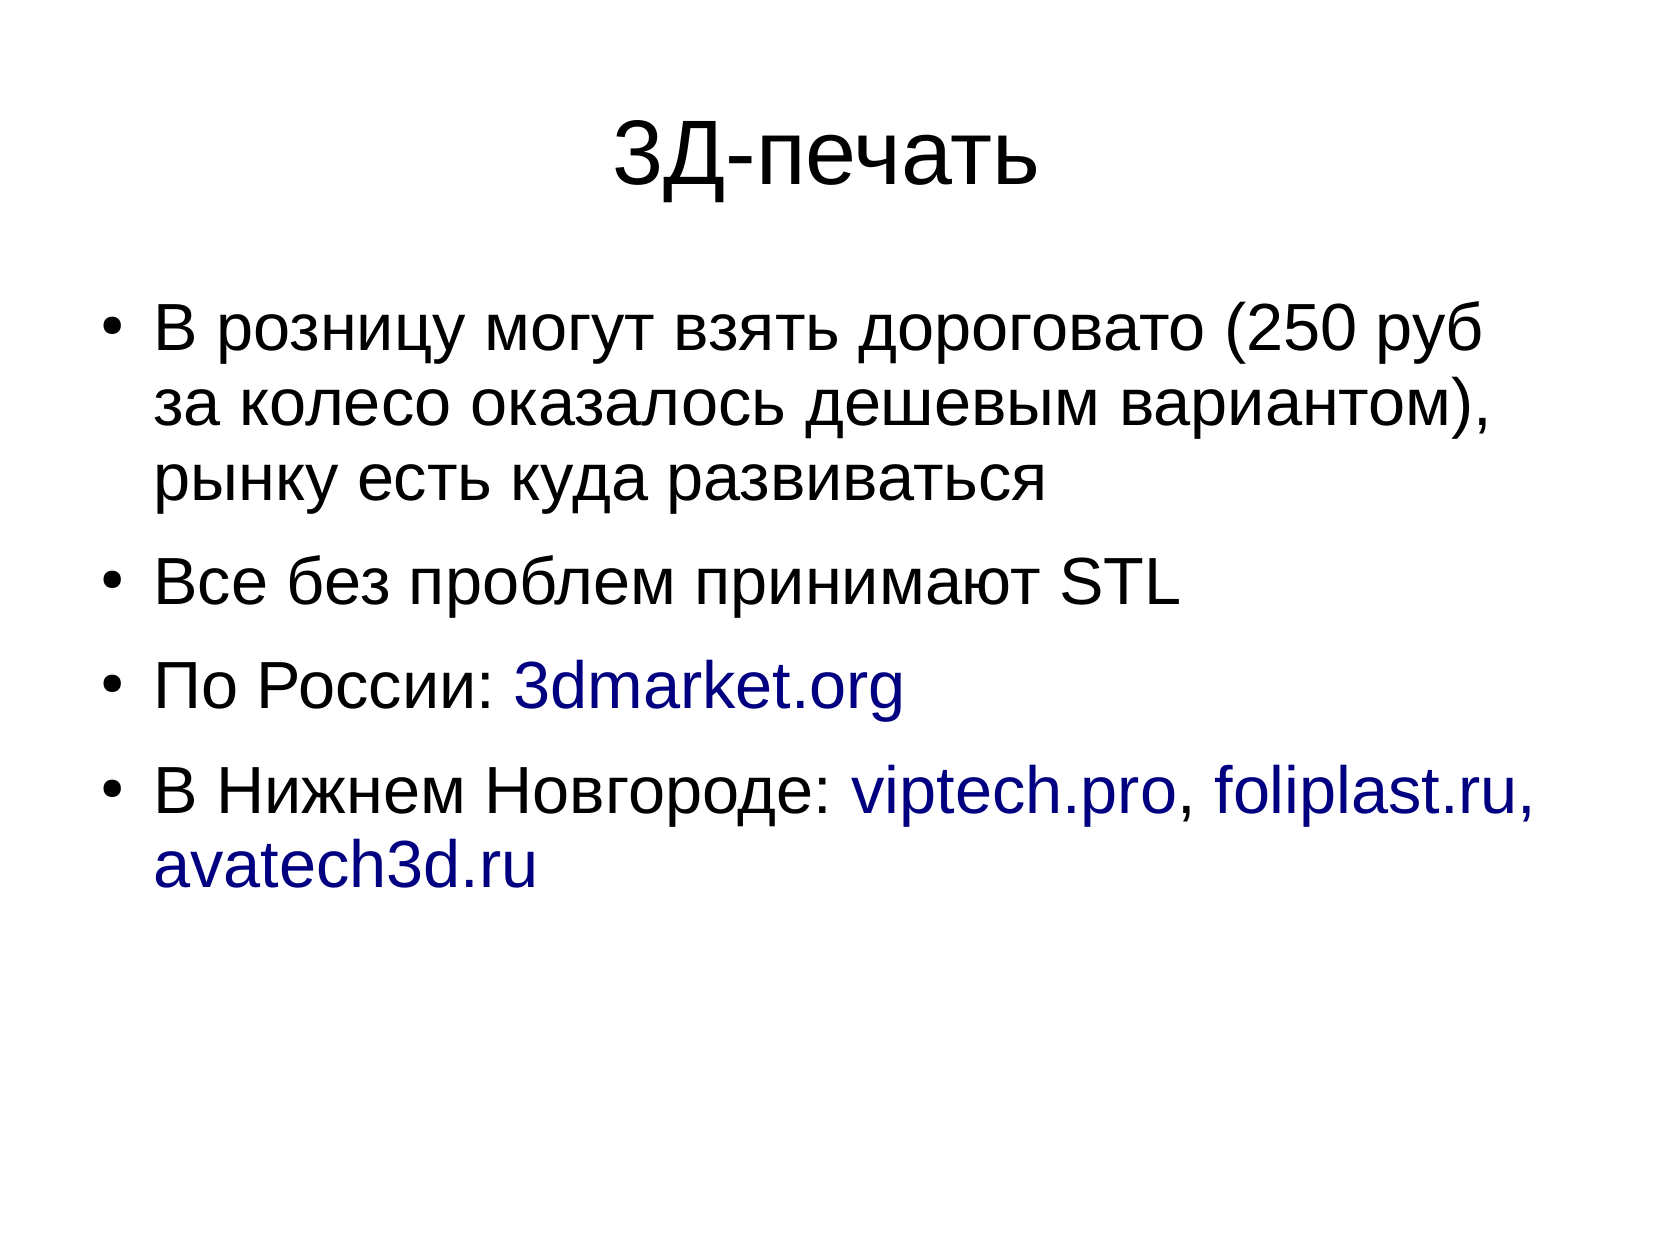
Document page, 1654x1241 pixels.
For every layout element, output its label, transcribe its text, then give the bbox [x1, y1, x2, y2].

title 3Д-печать [82, 49, 1571, 257]
list В розницу могут взять дороговато (250 руб за колесо оказалось дешевым вариантом), рынку есть куда развиваться Все без проблем принимают STL По России: 3dmarket.org В Нижнем Новгороде: viptech.pro, foliplast.ru, avatech3d.ru [82, 290, 1571, 1010]
